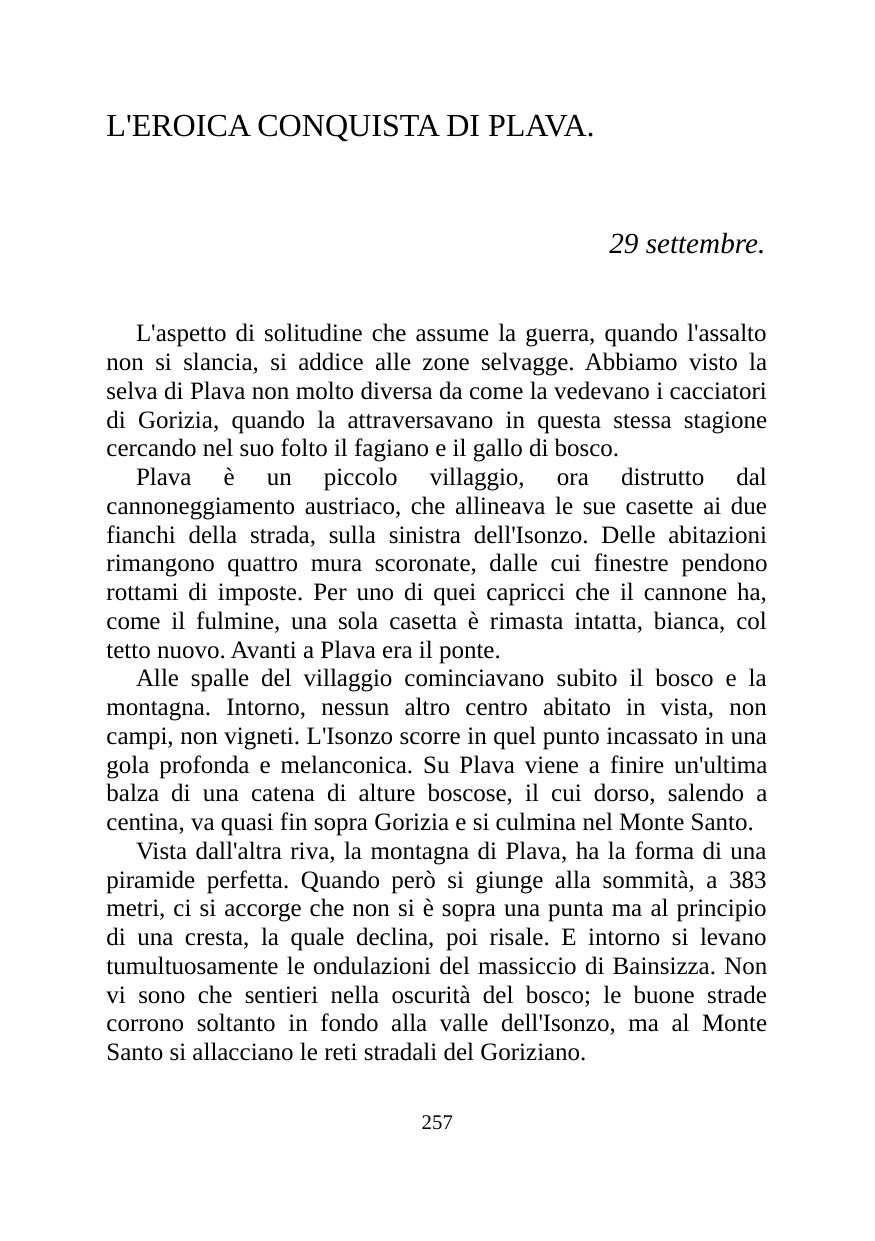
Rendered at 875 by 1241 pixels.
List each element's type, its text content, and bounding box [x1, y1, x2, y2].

subtitle L'EROICA CONQUISTA DI PLAVA. [106, 106, 768, 143]
text 29 settembre. [106, 226, 768, 259]
text Plava è un piccolo villaggio, ora distrutto dal cannoneggiamento austriaco, che allineava le sue casette ai due fianchi della strada, sulla sinistra dell'Isonzo. Delle abitazioni rimangono quattro mura scoronate, dalle cui finestre pendono rottami di imposte. Per uno di quei capricci che il cannone ha, come il fulmine, una sola casetta è rimasta intatta, bianca, col tetto nuovo. Avanti a Plava era il ponte. [106, 462, 768, 663]
text L'aspetto di solitudine che assume la guerra, quando l'assalto non si slancia, si addice alle zone selvagge. Abbiamo visto la selva di Plava non molto diversa da come la vedevano i cacciatori di Gorizia, quando la attraversavano in questa stessa stagione cercando nel suo folto il fagiano e il gallo di bosco. [106, 318, 768, 462]
text Vista dall'altra riva, la montagna di Plava, ha la forma di una piramide perfetta. Quando però si giunge alla sommità, a 383 metri, ci si accorge che non si è sopra una punta ma al principio di una cresta, la quale declina, poi risale. E intorno si levano tumultuosamente le ondulazioni del massiccio di Bainsizza. Non vi sono che sentieri nella oscurità del bosco; le buone strade corrono soltanto in fondo alla valle dell'Isonzo, ma al Monte Santo si allacciano le reti stradali del Goriziano. [106, 836, 768, 1066]
text Alle spalle del villaggio cominciavano subito il bosco e la montagna. Intorno, nessun altro centro abitato in vista, non campi, non vigneti. L'Isonzo scorre in quel punto incassato in una gola profonda e melanconica. Su Plava viene a finire un'ultima balza di una catena di alture boscose, il cui dorso, salendo a centina, va quasi fin sopra Gorizia e si culmina nel Monte Santo. [106, 663, 768, 836]
